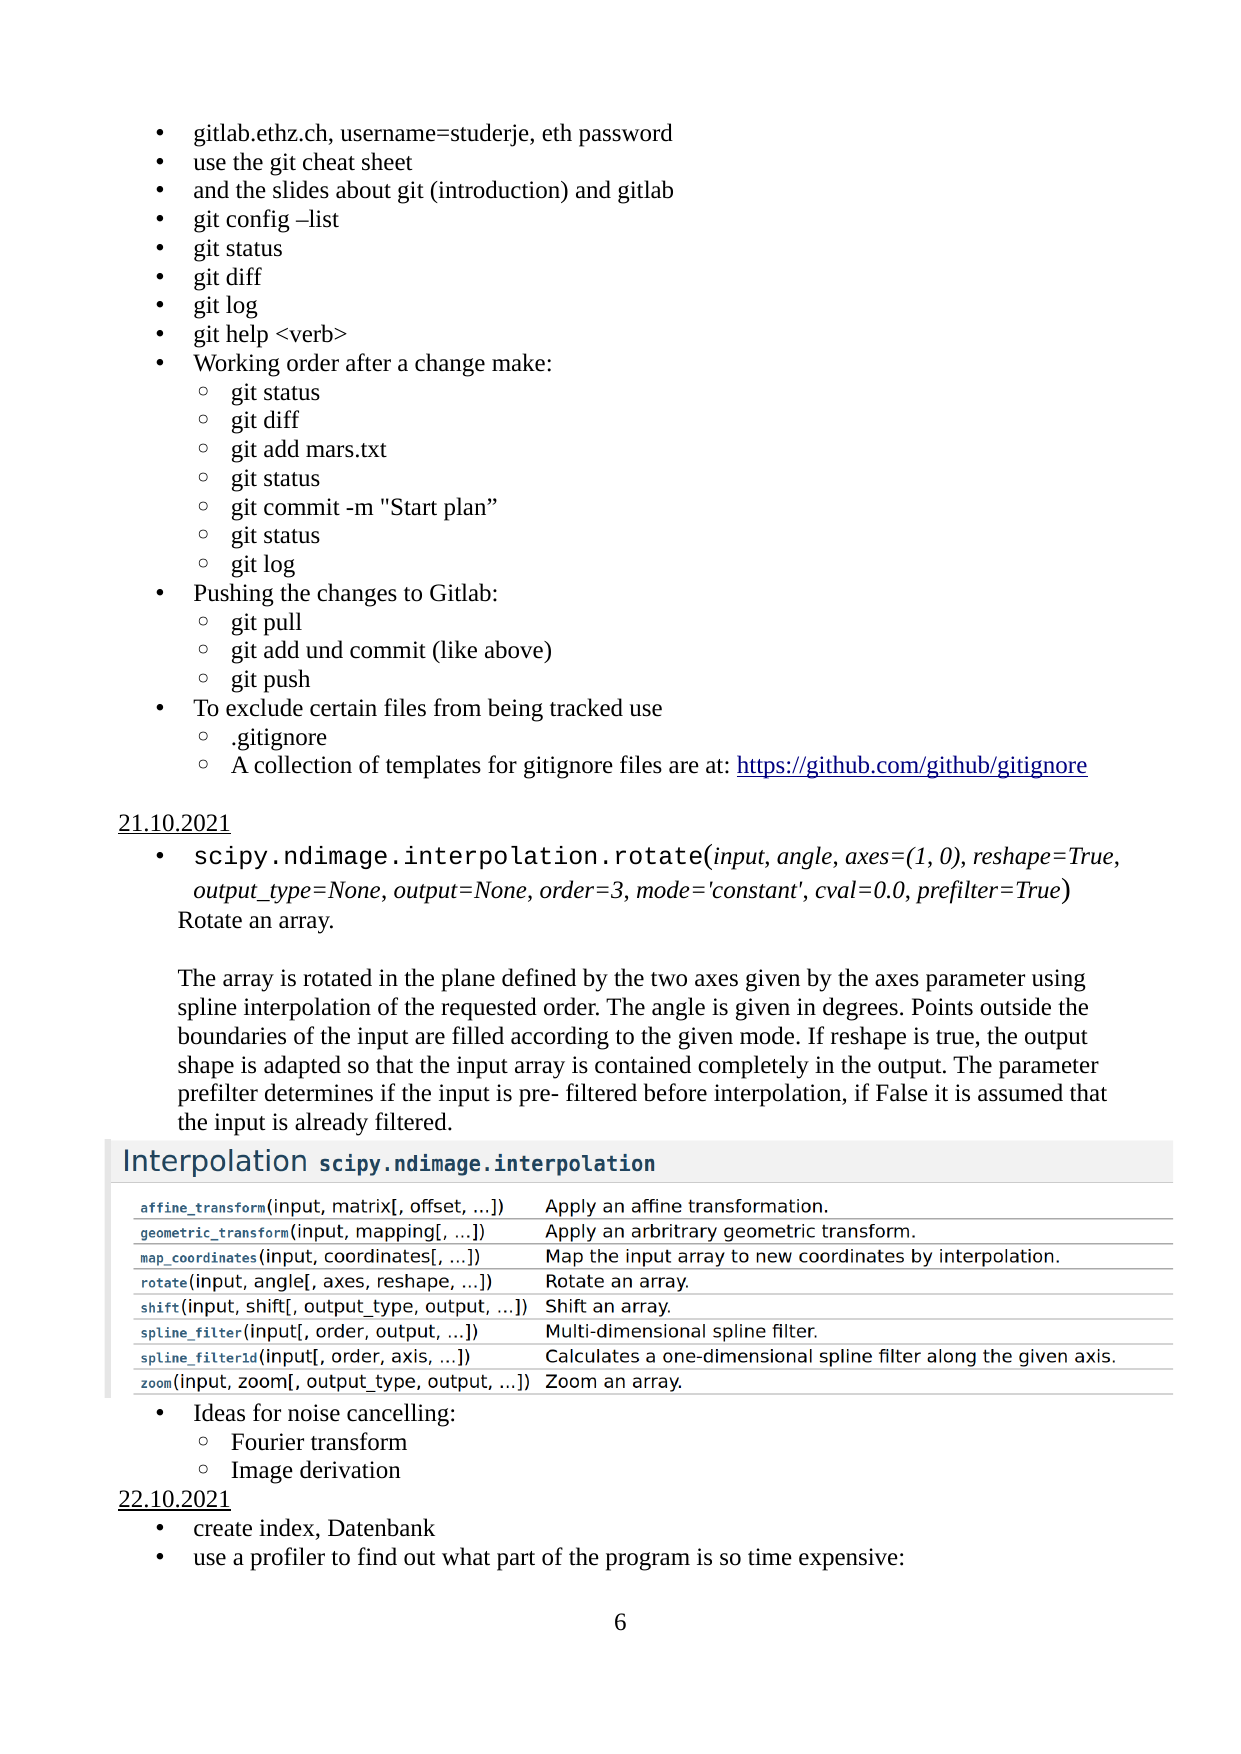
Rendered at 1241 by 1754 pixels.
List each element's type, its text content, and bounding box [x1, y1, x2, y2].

list Pushing the changes to Gitlab: [156, 578, 1122, 607]
list [156, 1165, 1122, 1261]
list git status [193, 377, 1122, 406]
list Rotate an array. [177, 905, 1122, 934]
list git status [193, 521, 1122, 549]
list Ideas for noise cancelling: [156, 1398, 1122, 1427]
list git status [193, 463, 1122, 492]
text 21.10.2021 [118, 808, 1122, 837]
list create index, Datenbank [156, 1513, 1122, 1542]
list The array is rotated in the plane defined by the two axes given by the axes parameter using spline interpolation of the requested order. The angle is given in degrees. Points outside the boundaries of the input are filled according to the given mode. If reshape is true, the output shape is adapted so that the input array is contained completely in the output. The parameter prefilter determines if the input is pre- filtered before interpolation, if False it is assumed that the input is already filtered. [177, 963, 1122, 1136]
list git log [193, 549, 1122, 578]
list git log [156, 291, 1122, 319]
text 22.10.2021 [118, 1484, 1122, 1513]
picture [104, 1261, 1174, 1398]
list and the slides about git (introduction) and gitlab [156, 176, 1122, 204]
list git config –list [156, 204, 1122, 233]
list Fourier transform [193, 1427, 1122, 1456]
list A collection of templates for gitignore files are at: https://github.com/github/gitignore [193, 751, 1122, 779]
list git add und commit (like above) [193, 636, 1122, 664]
list git commit -m "Start plan” [193, 492, 1122, 521]
list git add mars.txt [193, 434, 1122, 463]
list git diff [156, 262, 1122, 291]
list gitlab.ethz.ch, username=studerje, eth password [156, 118, 1122, 147]
list .gitignore [193, 722, 1122, 751]
list Working order after a change make: [156, 348, 1122, 377]
list To exclude certain files from being tracked use [156, 693, 1122, 722]
list use a profiler to find out what part of the program is so time expensive: [156, 1542, 1122, 1571]
list git push [193, 664, 1122, 693]
list git help <verb> [156, 319, 1122, 348]
list Image derivation [193, 1456, 1122, 1484]
list git diff [193, 406, 1122, 434]
subtitle scipy.ndimage.interpolation.rotate(input, angle, axes=(1, 0), reshape=True, output_type=None, output=None, order=3, mode='constant', cval=0.0, prefilter=True) [156, 837, 1122, 905]
list git status [156, 233, 1122, 262]
list use the git cheat sheet [156, 147, 1122, 176]
list git pull [193, 607, 1122, 636]
